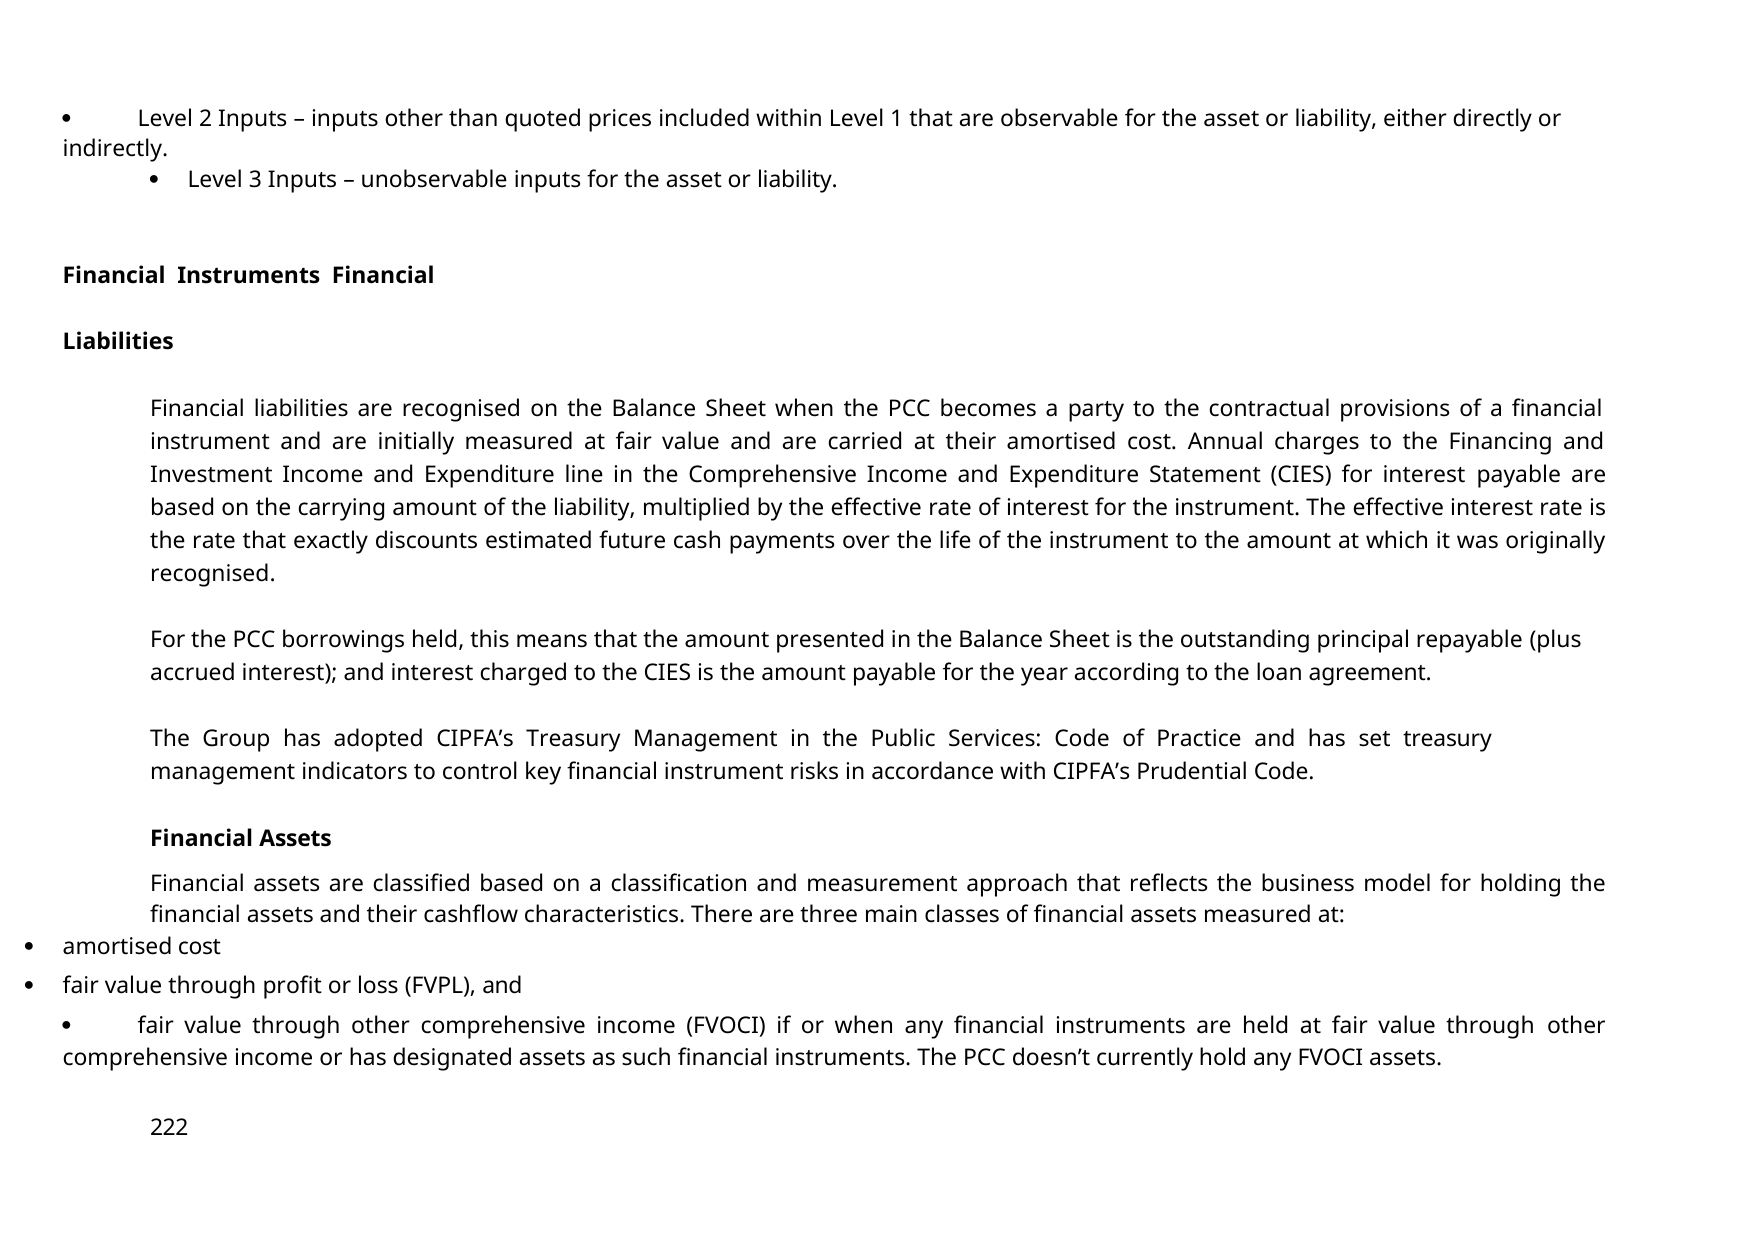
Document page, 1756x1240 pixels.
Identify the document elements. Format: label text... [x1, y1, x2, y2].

text Financial assets are classified based on a classification and measurement approach that reflects the business model for holding the financial assets and their cashflow characteristics. There are three main classes of financial assets measured at: [150, 867, 1606, 929]
list amortised cost [25, 929, 1722, 961]
list Level 3 Inputs – unobservable inputs for the asset or liability. [150, 163, 1722, 194]
subtitle Financial Assets [150, 822, 1722, 853]
text The Group has adopted CIPFA’s Treasury Management in the Public Services: Code of Practice and has set treasury [150, 722, 1722, 753]
text For the PCC borrowings held, this means that the amount presented in the Balance Sheet is the outstanding principal repayable (plus accrued interest); and interest charged to the CIES is the amount payable for the year according to the loan agreement. [150, 623, 1607, 687]
text management indicators to control key financial instrument risks in accordance with CIPFA’s Prudential Code. [150, 755, 1722, 787]
text Financial liabilities are recognised on the Balance Sheet when the PCC becomes a party to the contractual provisions of a financial instrument and are initially measured at fair value and are carried at their amortised cost. Annual charges to the Financing and Investment Income and Expenditure line in the Comprehensive Income and Expenditure Statement (CIES) for interest payable are based on the carrying amount of the liability, multiplied by the effective rate of interest for the instrument. The effective interest rate is the rate that exactly discounts estimated future cash payments over the life of the instrument to the amount at which it was originally recognised. [150, 392, 1606, 589]
list fair value through other comprehensive income (FVOCI) if or when any financial instruments are held at fair value through other comprehensive income or has designated assets as such financial instruments. The PCC doesn’t currently hold any FVOCI assets. [62, 1009, 1606, 1072]
list fair value through profit or loss (FVPL), and [25, 969, 1722, 1001]
subtitle Financial Instruments Financial Liabilities [62, 259, 434, 356]
list Level 2 Inputs – inputs other than quoted prices included within Level 1 that are observable for the asset or liability, either directly or indirectly. [62, 102, 1606, 163]
